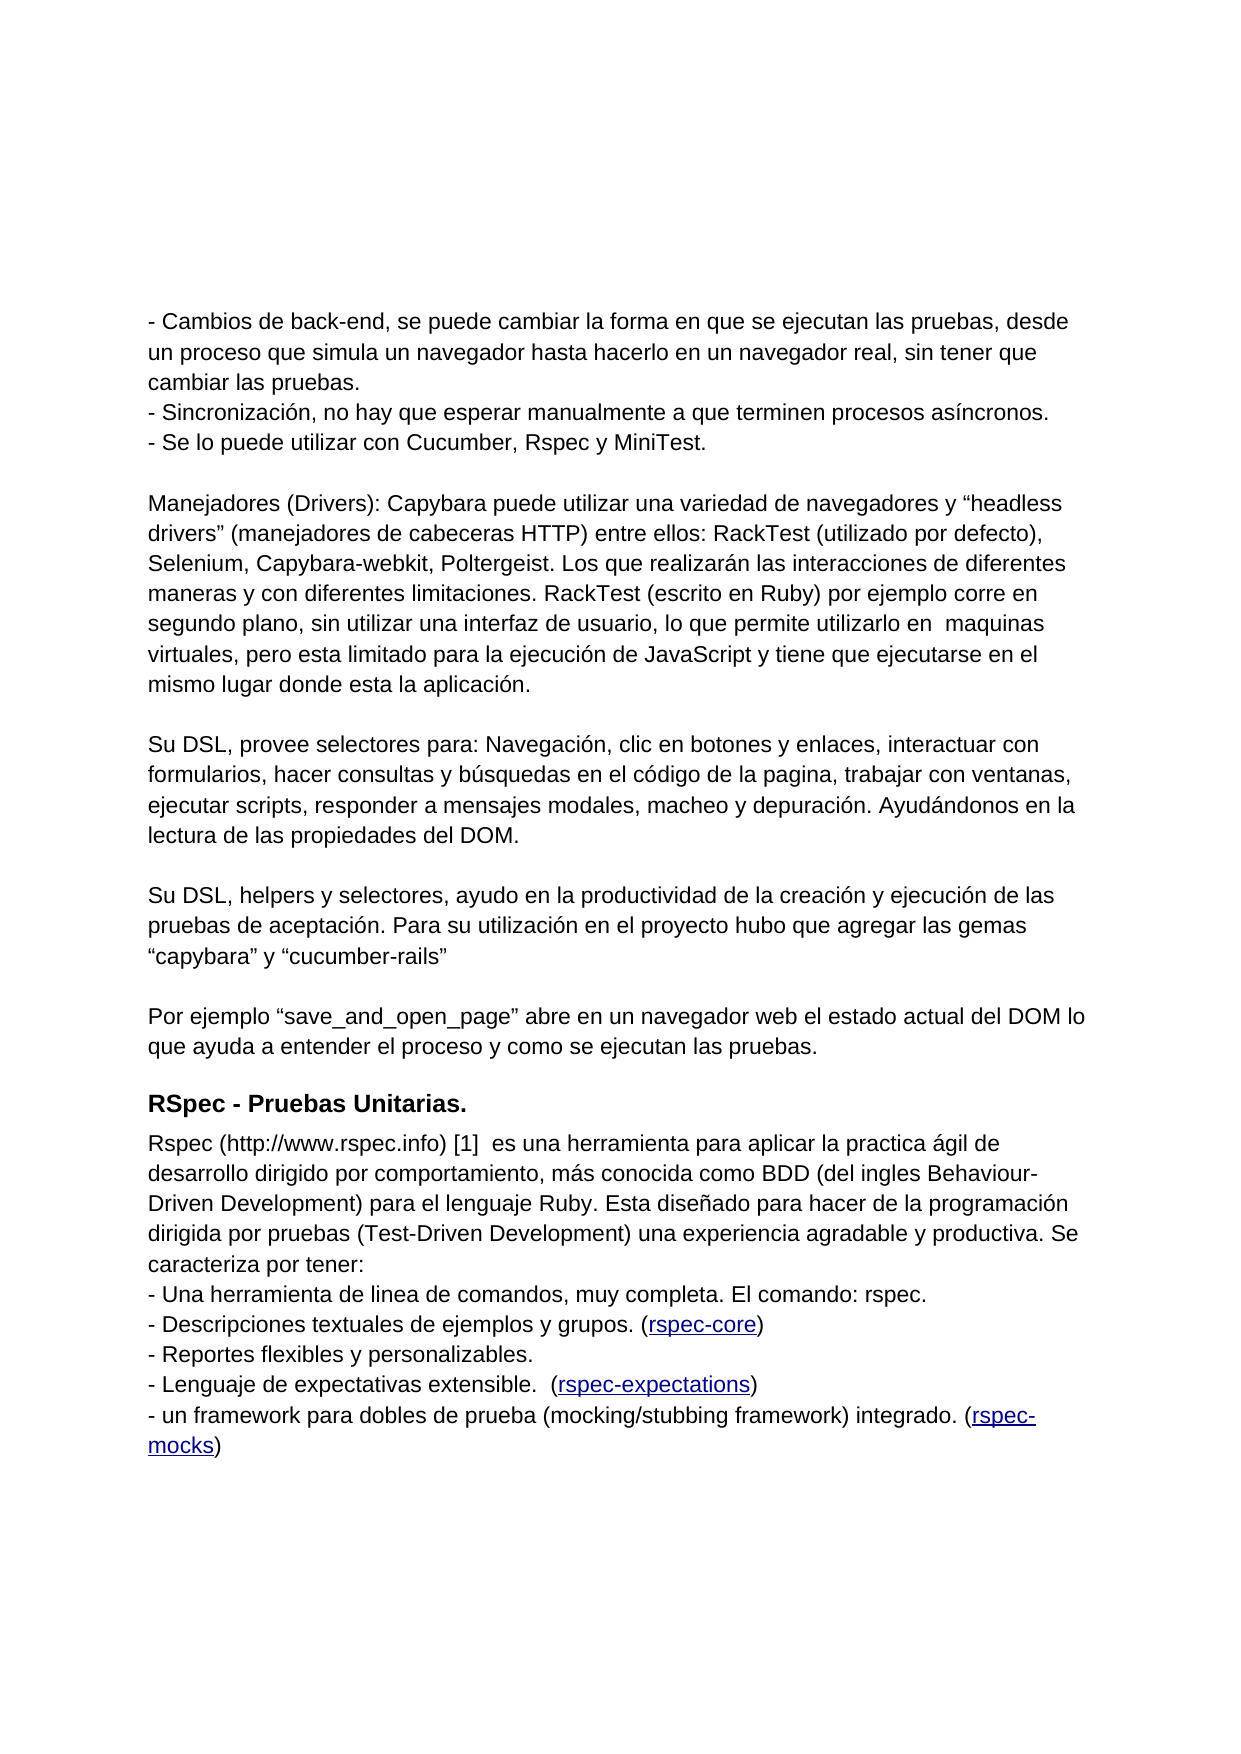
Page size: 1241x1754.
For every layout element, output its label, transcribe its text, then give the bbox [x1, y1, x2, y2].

text Por ejemplo “save_and_open_page” abre en un navegador web el estado actual del DOM lo que ayuda a entender el proceso y como se ejecutan las pruebas. [148, 1003, 1093, 1060]
text - Descripciones textuales de ejemplos y grupos. (rspec-core) [148, 1311, 1093, 1337]
text - Lenguaje de expectativas extensible. (rspec-expectations) [148, 1371, 1093, 1398]
text - Sincronización, no hay que esperar manualmente a que terminen procesos asíncronos. [148, 399, 1093, 425]
subtitle RSpec - Pruebas Unitarias. [148, 1088, 1093, 1117]
text Su DSL, provee selectores para: Navegación, clic en botones y enlaces, interactuar con formularios, hacer consultas y búsquedas en el código de la pagina, trabajar con ventanas, ejecutar scripts, responder a mensajes modales, macheo y depuración. Ayudándonos en la lectura de las propiedades del DOM. [148, 731, 1093, 848]
text - Reportes flexibles y personalizables. [148, 1341, 1093, 1368]
text - Cambios de back-end, se puede cambiar la forma en que se ejecutan las pruebas, desde un proceso que simula un navegador hasta hacerlo en un navegador real, sin tener que cambiar las pruebas. [148, 308, 1093, 395]
text - Se lo puede utilizar con Cucumber, Rspec y MiniTest. [148, 429, 1093, 456]
text Su DSL, helpers y selectores, ayudo en la productividad de la creación y ejecución de las pruebas de aceptación. Para su utilización en el proyecto hubo que agregar las gemas “capybara” y “cucumber-rails” [148, 882, 1093, 969]
text Rspec (http://www.rspec.info) [1] es una herramienta para aplicar la practica ágil de desarrollo dirigido por comportamiento, más conocida como BDD (del ingles Behaviour-Driven Development) para el lenguaje Ruby. Esta diseñado para hacer de la programación dirigida por pruebas (Test-Driven Development) una experiencia agradable y productiva. Se caracteriza por tener: [148, 1130, 1093, 1277]
text Manejadores (Drivers): Capybara puede utilizar una variedad de navegadores y “headless drivers” (manejadores de cabeceras HTTP) entre ellos: RackTest (utilizado por defecto), Selenium, Capybara-webkit, Poltergeist. Los que realizarán las interacciones de diferentes maneras y con diferentes limitaciones. RackTest (escrito en Ruby) por ejemplo corre en segundo plano, sin utilizar una interfaz de usuario, lo que permite utilizarlo en maquinas virtuales, pero esta limitado para la ejecución de JavaScript y tiene que ejecutarse en el mismo lugar donde esta la aplicación. [148, 489, 1093, 697]
text - un framework para dobles de prueba (mocking/stubbing framework) integrado. (rspec-mocks) [148, 1402, 1093, 1458]
text - Una herramienta de linea de comandos, muy completa. El comando: rspec. [148, 1281, 1093, 1307]
